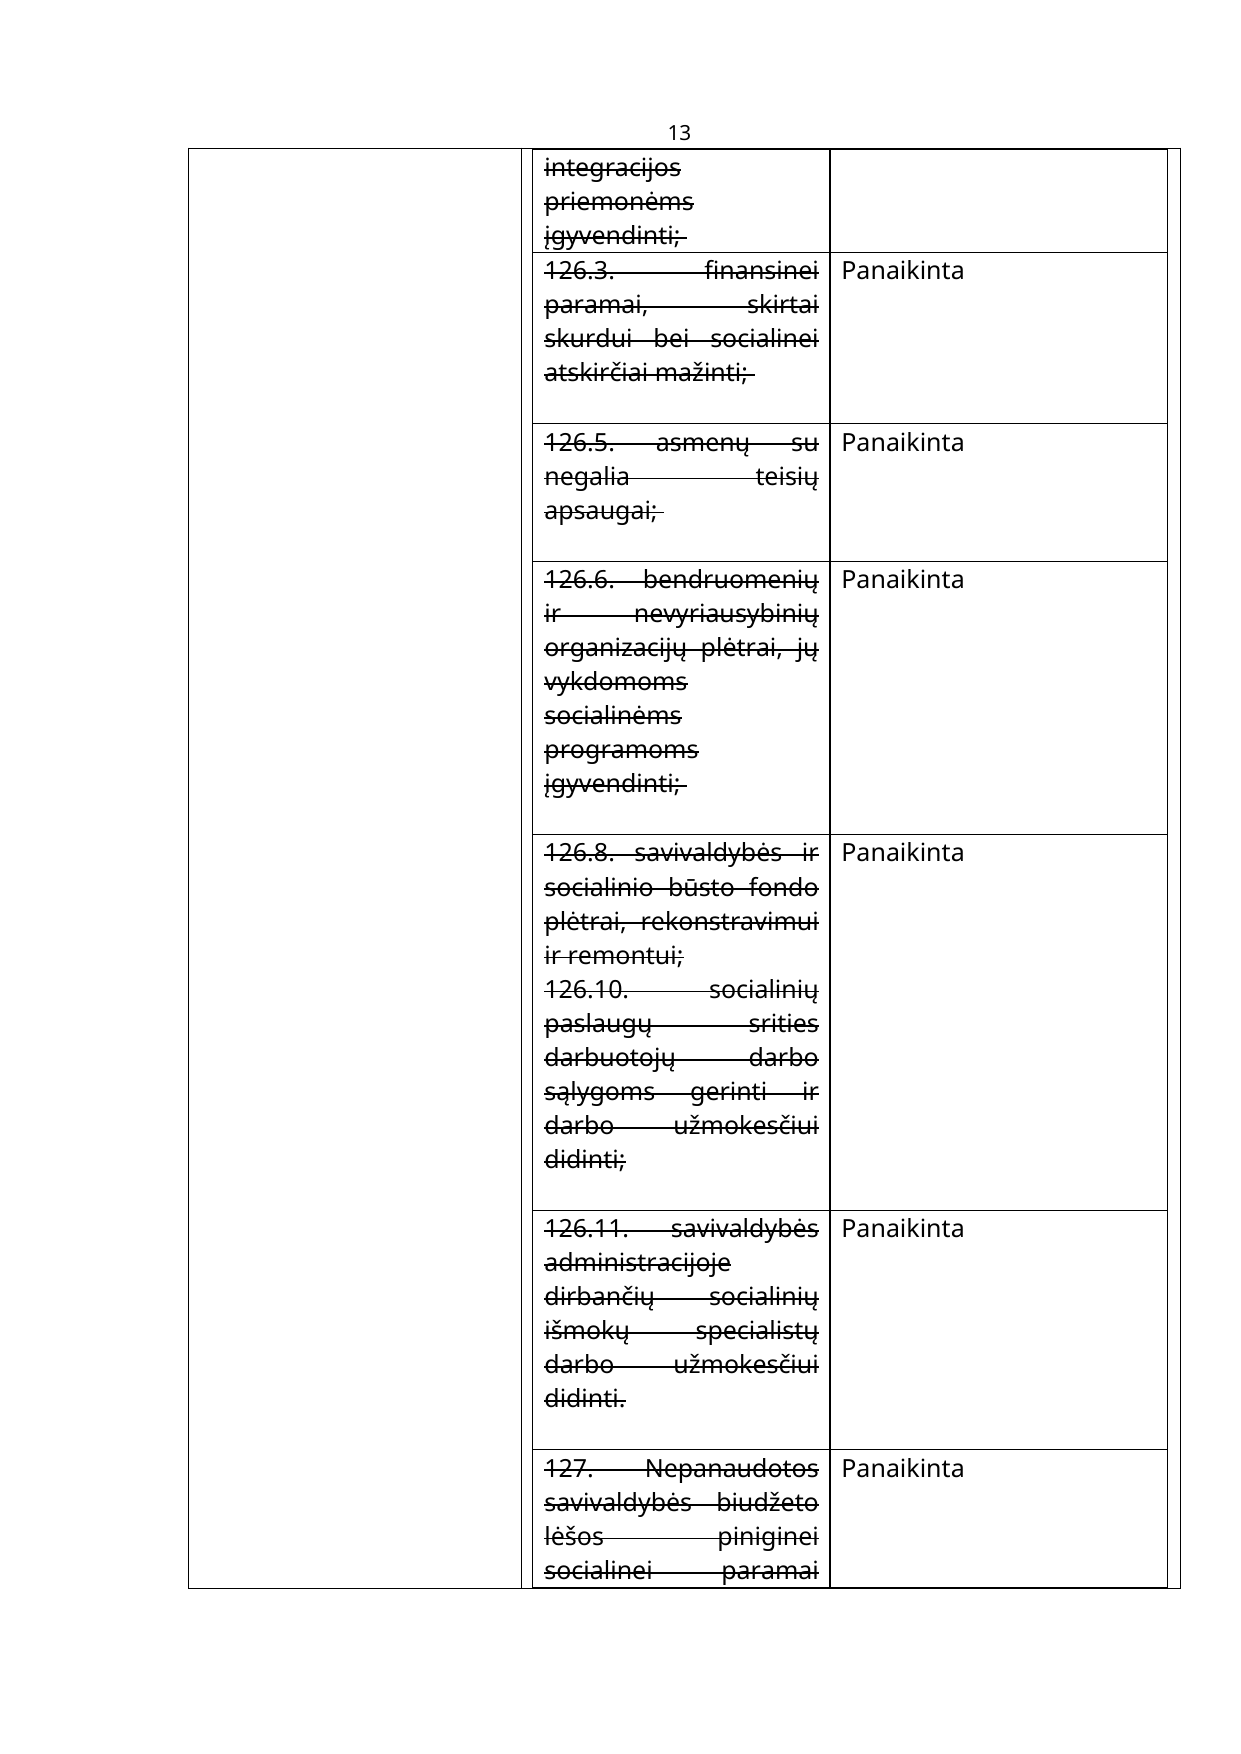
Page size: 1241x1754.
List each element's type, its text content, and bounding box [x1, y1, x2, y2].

table_cell [831, 150, 1167, 252]
table_cell 126.11. savivaldybės administracijoje dirbančių socialinių išmokų specialistų darbo užmokesčiui didinti. [533, 1211, 829, 1449]
table_cell Panaikinta [831, 1211, 1167, 1449]
table_cell [189, 149, 521, 1588]
table_cell Panaikinta [831, 253, 1167, 423]
table_cell 126.8. savivaldybės ir socialinio būsto fondo plėtrai, rekonstravimui ir remontui; 126.10. socialinių paslaugų srities darbuotojų darbo sąlygoms gerinti ir darbo užmokesčiui didinti; [533, 835, 829, 1210]
table_cell 127. Nepanaudotos savivaldybės biudžeto lėšos piniginei socialinei paramai [533, 1450, 829, 1587]
table_cell 126.6. bendruomenių ir nevyriausybinių organizacijų plėtrai, jų vykdomoms socialinėms programoms įgyvendinti; [533, 562, 829, 834]
table_cell integracijos priemonėms įgyvendinti; [533, 150, 829, 252]
table_cell 126.5. asmenų su negalia teisių apsaugai; [533, 424, 829, 561]
table_cell Panaikinta [831, 1450, 1167, 1587]
table_cell 126.3. finansinei paramai, skirtai skurdui bei socialinei atskirčiai mažinti; [533, 253, 829, 423]
table_cell Panaikinta [831, 424, 1167, 561]
table_cell Panaikinta [831, 835, 1167, 1210]
table_cell Panaikinta [831, 562, 1167, 834]
